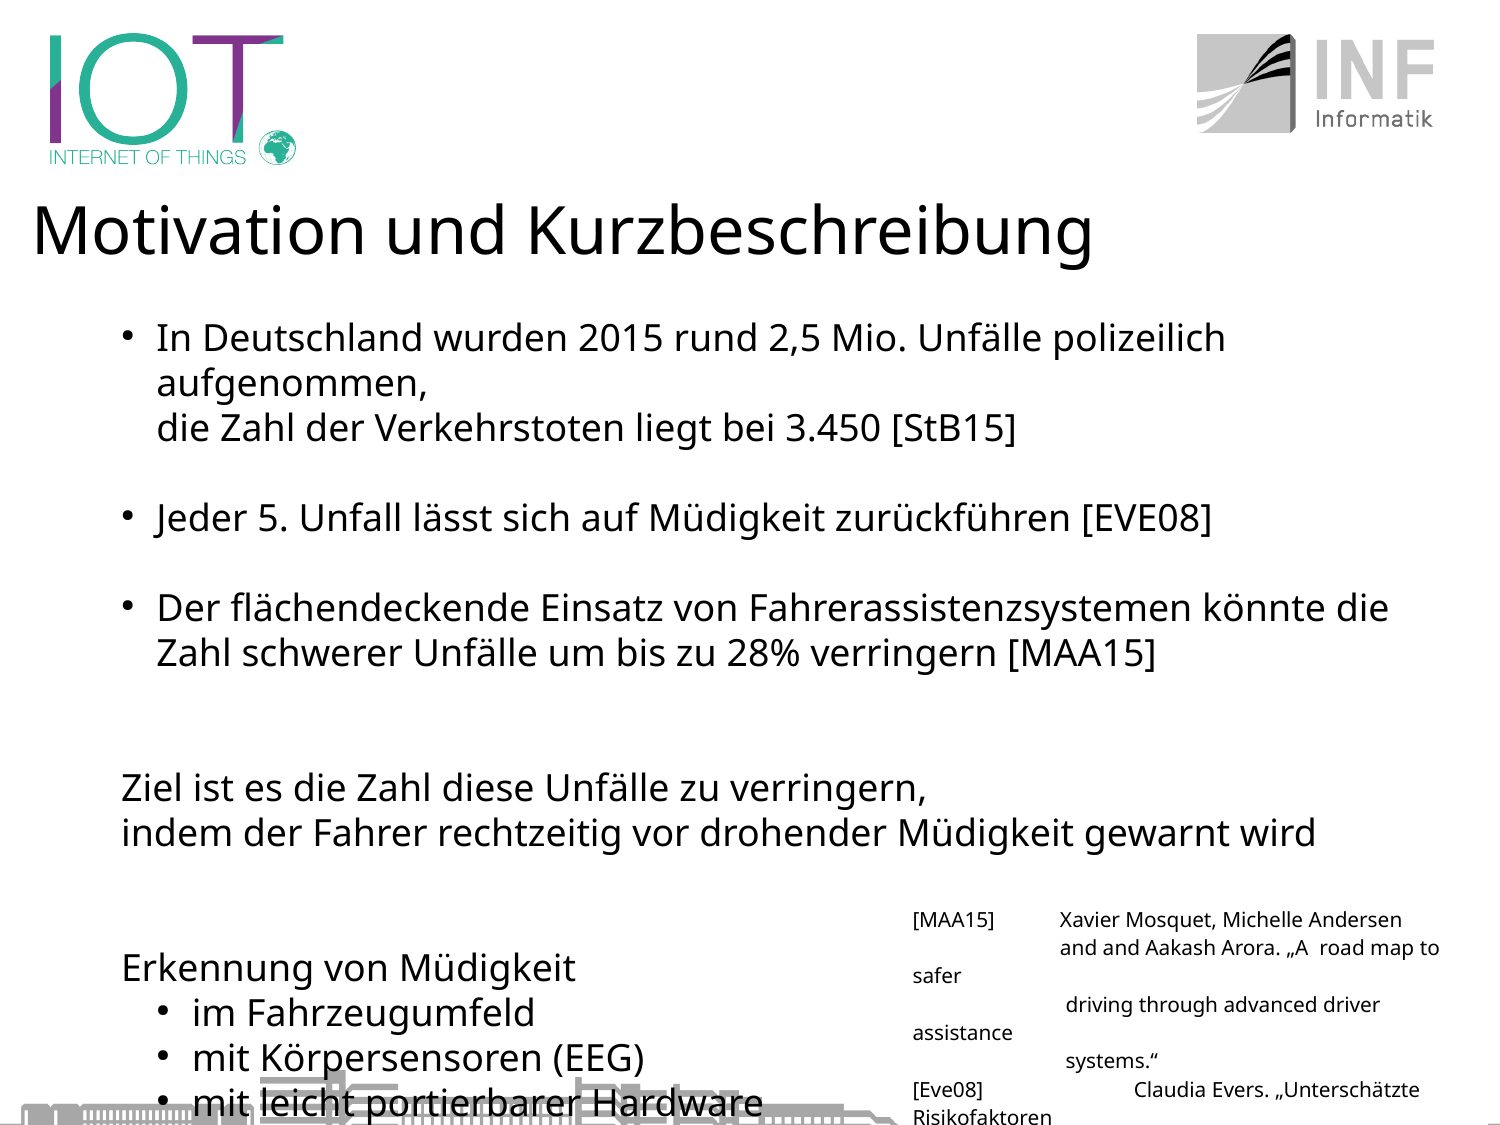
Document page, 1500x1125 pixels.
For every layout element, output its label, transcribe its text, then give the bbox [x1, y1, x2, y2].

text_box In Deutschland wurden 2015 rund 2,5 Mio. Unfälle polizeilich aufgenommen, die Zahl der Verkehrstoten liegt bei 3.450 [StB15] Jeder 5. Unfall lässt sich auf Müdigkeit zurückführen [EVE08] Der flächendeckende Einsatz von Fahrerassistenzsystemen könnte die Zahl schwerer Unfälle um bis zu 28% verringern [MAA15] Ziel ist es die Zahl diese Unfälle zu verringern, indem der Fahrer rechtzeitig vor drohender Müdigkeit gewarnt wird Erkennung von Müdigkeit im Fahrzeugumfeld mit Körpersensoren (EEG) mit leicht portierbarer Hardware und verteilter Software-Architektur [106, 307, 1418, 1040]
picture [1197, 34, 1434, 133]
text_box [MAA15] Xavier Mosquet, Michelle Andersen and and Aakash Arora. „A road map to safer driving through advanced driver assistance systems.“ [Eve08] Claudia Evers. „Unterschätzte Risikofaktoren Übermüdung und Ablenkung als Ursachen für schwere LKW-Unfälle.“ [897, 897, 1489, 1115]
text_box Motivation und Kurzbeschreibung [16, 180, 1464, 284]
picture [0, 1070, 897, 1125]
picture [370, 1098, 382, 1114]
picture [50, 33, 296, 165]
picture [1489, 1070, 1500, 1125]
